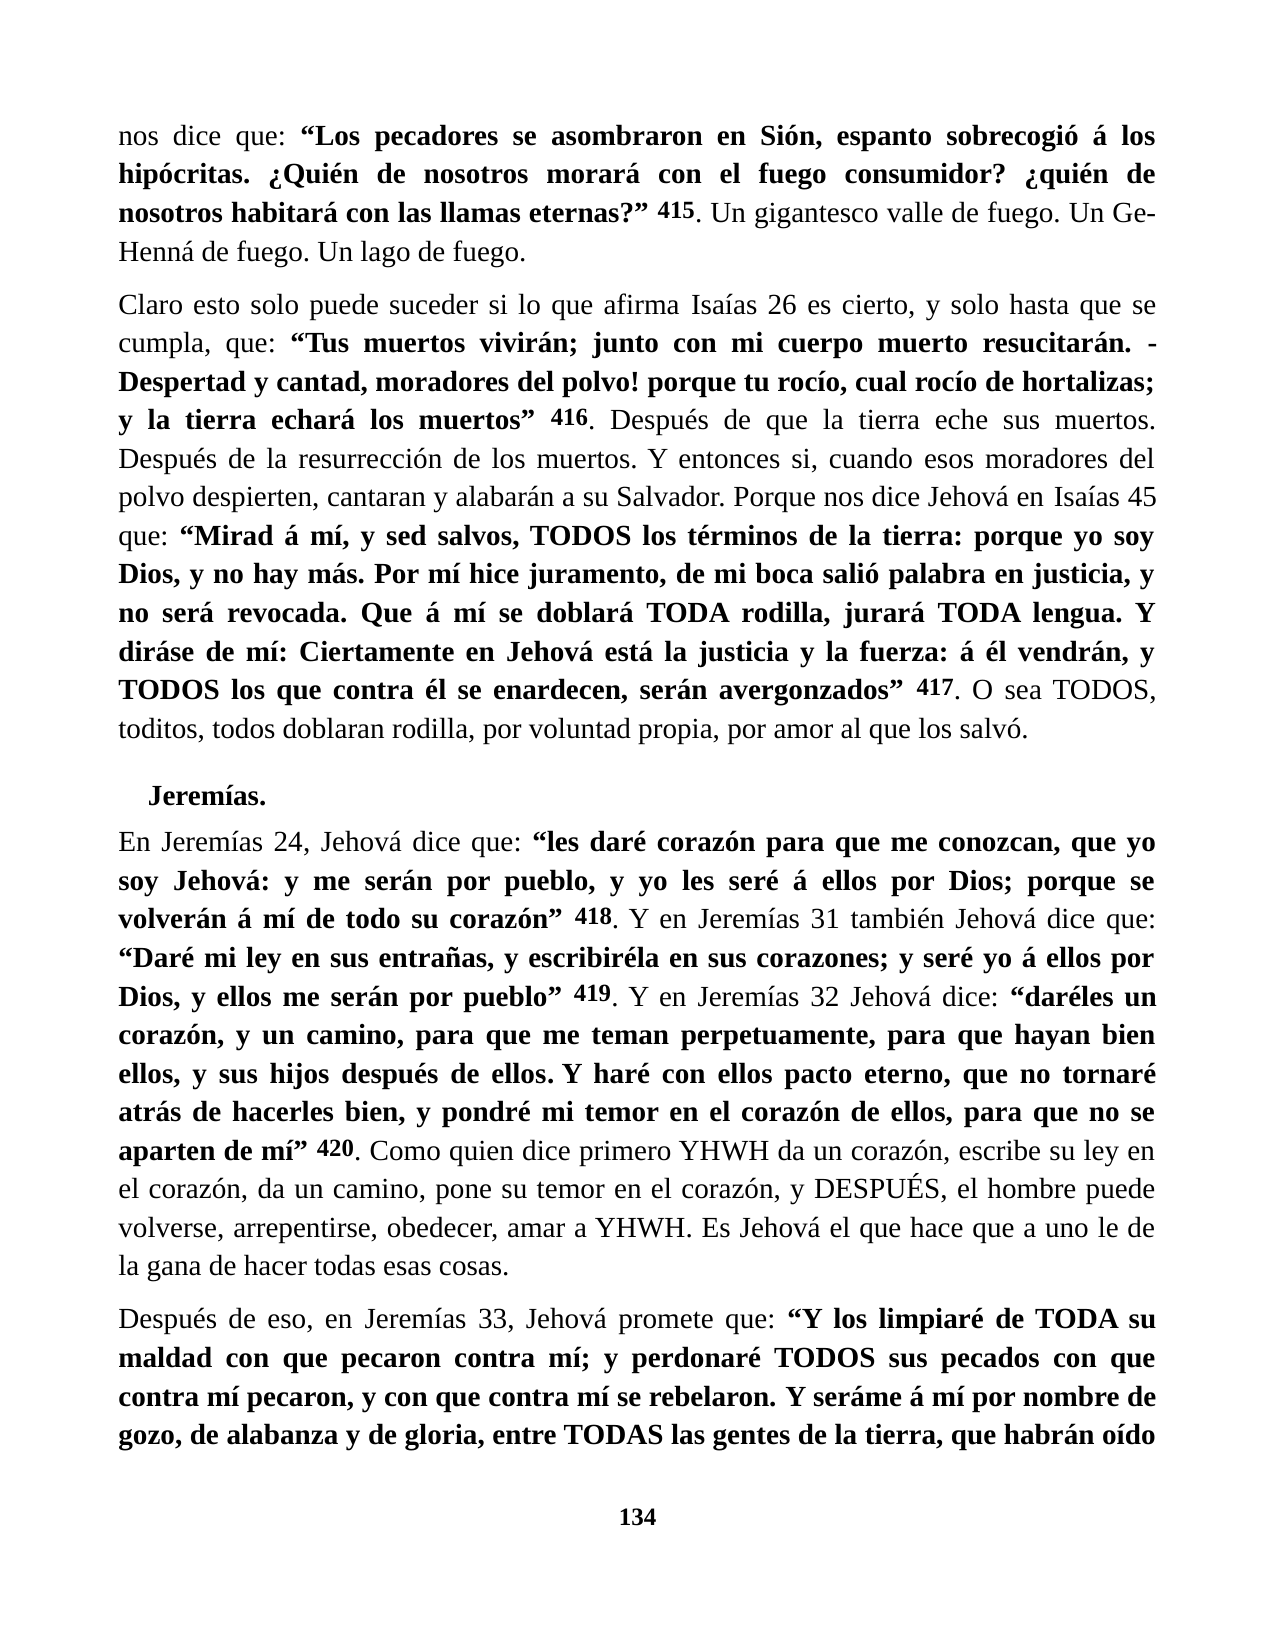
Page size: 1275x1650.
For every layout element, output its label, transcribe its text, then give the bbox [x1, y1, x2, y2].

text nos dice que: “Los pecadores se asombraron en Sión, espanto sobrecogió á los hipócritas. ¿Quién de nosotros morará con el fuego consumidor? ¿quién de nosotros habitará con las llamas eternas?” . Un gigantesco valle de fuego. Un Ge-Henná de fuego. Un lago de fuego. [118, 118, 1157, 267]
text En Jeremías 24, Jehová dice que: “les daré corazón para que me conozcan, que yo soy Jehová: y me serán por pueblo, y yo les seré á ellos por Dios; porque se volverán á mí de todo su corazón” . Y en Jeremías 31 también Jehová dice que: “Daré mi ley en sus entrañas, y escribiréla en sus corazones; y seré yo á ellos por Dios, y ellos me serán por pueblo” . Y en Jeremías 32 Jehová dice: “daréles un corazón, y un camino, para que me teman perpetuamente, para que hayan bien ellos, y sus hijos después de ellos. Y haré con ellos pacto eterno, que no tornaré atrás de hacerles bien, y pondré mi temor en el corazón de ellos, para que no se aparten de mí” . Como quien dice primero YHWH da un corazón, escribe su ley en el corazón, da un camino, pone su temor en el corazón, y DESPUÉS, el hombre puede volverse, arrepentirse, obedecer, amar a YHWH. Es Jehová el que hace que a uno le de la gana de hacer todas esas cosas. [118, 824, 1157, 1282]
subtitle Jeremías. [148, 778, 1157, 812]
text Claro esto solo puede suceder si lo que afirma Isaías 26 es cierto, y solo hasta que se cumpla, que: “Tus muertos vivirán; junto con mi cuerpo muerto resucitarán. ­Despertad y cantad, moradores del polvo! porque tu rocío, cual rocío de hortalizas; y la tierra echará los muertos” . Después de que la tierra eche sus muertos. Después de la resurrección de los muertos. Y entonces si, cuando esos moradores del polvo despierten, cantaran y alabarán a su Salvador. Porque nos dice Jehová en Isaías 45 que: “Mirad á mí, y sed salvos, TODOS los términos de la tierra: porque yo soy Dios, y no hay más. Por mí hice juramento, de mi boca salió palabra en justicia, y no será revocada. Que á mí se doblará TODA rodilla, jurará TODA lengua. Y diráse de mí: Ciertamente en Jehová está la justicia y la fuerza: á él vendrán, y TODOS los que contra él se enardecen, serán avergonzados” . O sea TODOS, toditos, todos doblaran rodilla, por voluntad propia, por amor al que los salvó. [118, 287, 1157, 744]
text Después de eso, en Jeremías 33, Jehová promete que: “Y los limpiaré de TODA su maldad con que pecaron contra mí; y perdonaré TODOS sus pecados con que contra mí pecaron, y con que contra mí se rebelaron. Y seráme á mí por nombre de gozo, de alabanza y de gloria, entre TODAS las gentes de la tierra, que habrán oído [118, 1302, 1157, 1451]
